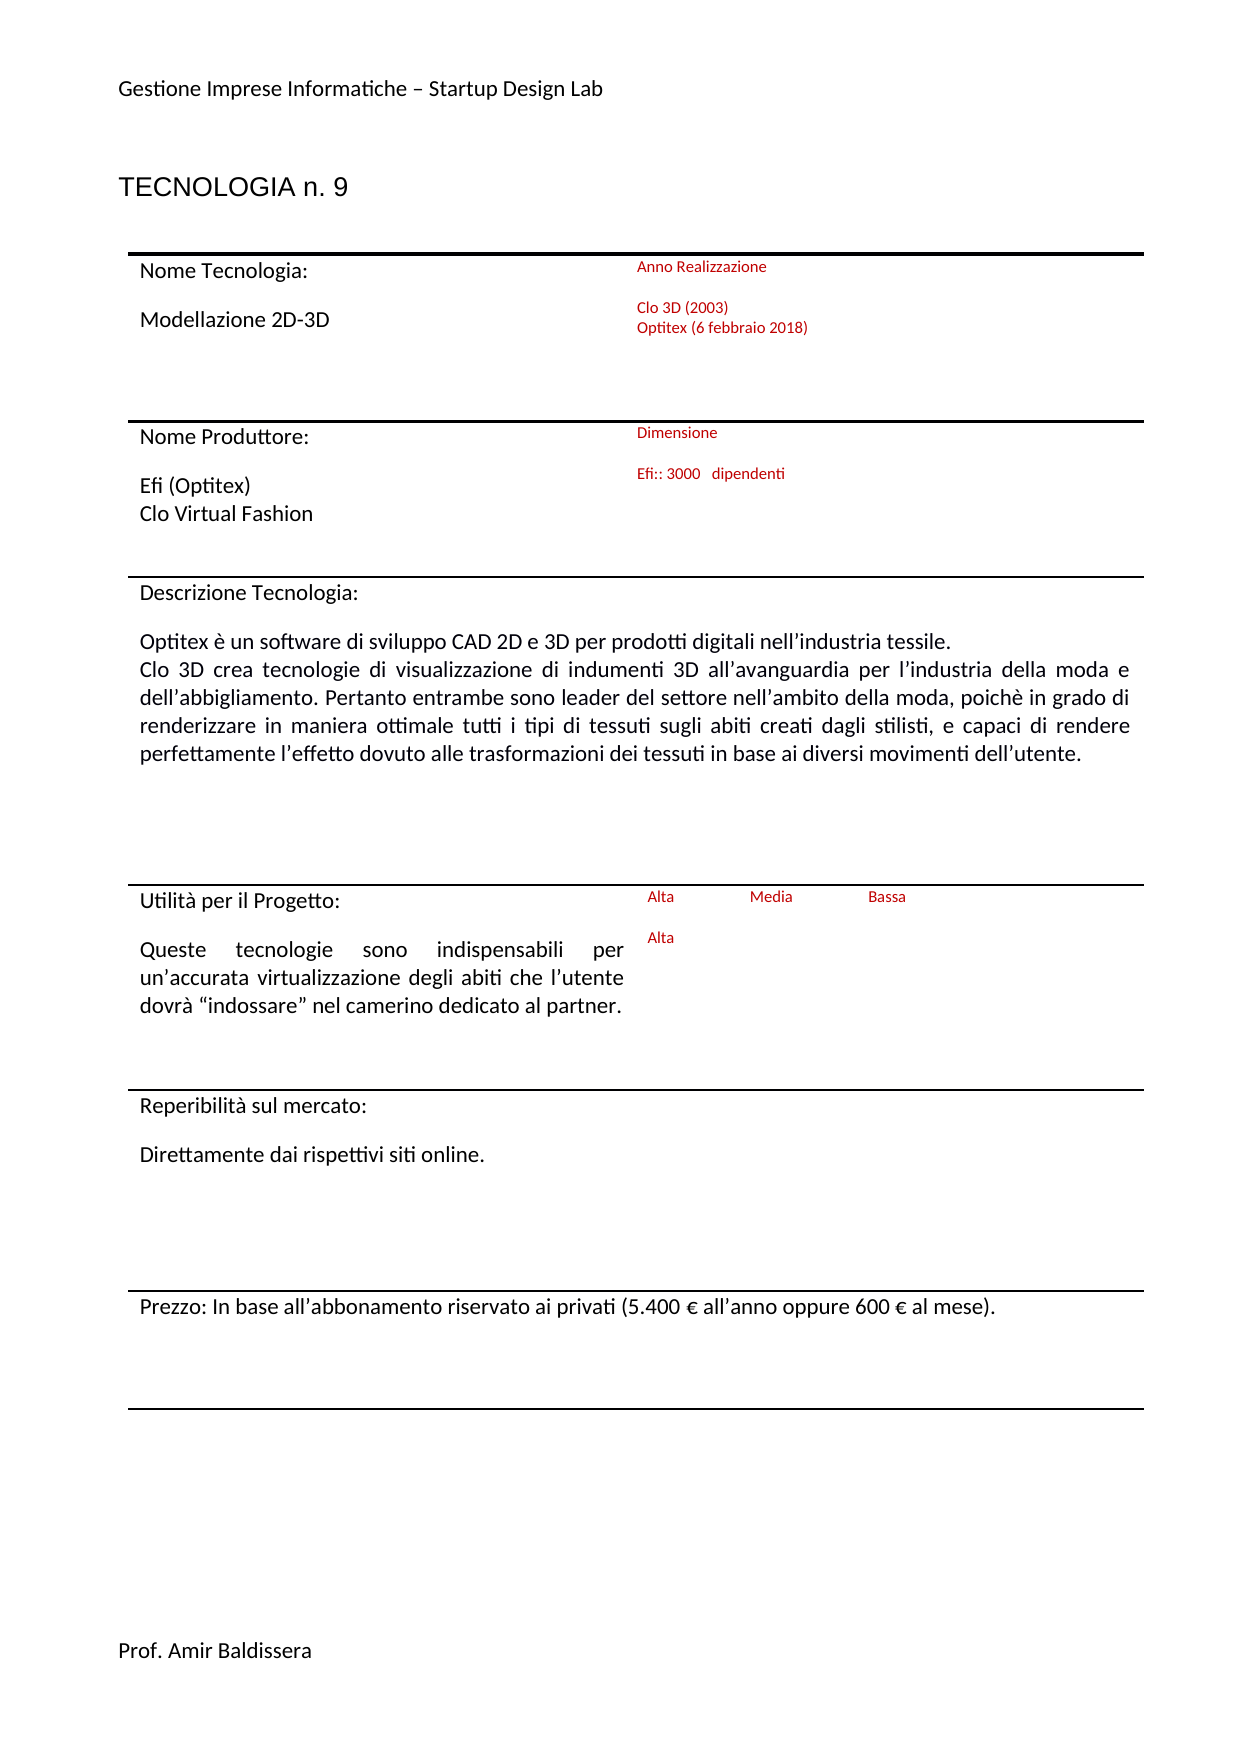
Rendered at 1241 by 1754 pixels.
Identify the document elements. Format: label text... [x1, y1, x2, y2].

table_header Anno Realizzazione Clo 3D (2003) Optitex (6 febbraio 2018) [626, 256, 1144, 420]
table_header Nome Tecnologia: Modellazione 2D-3D [128, 256, 626, 420]
table_cell Reperibilità sul mercato: Direttamente dai rispettivi siti online. [128, 1091, 1144, 1290]
table_cell Prezzo: In base all’abbonamento riservato ai privati (5.400 € all’anno oppure 600 € al mese). [128, 1292, 1144, 1408]
table_cell Utilità per il Progetto: Queste tecnologie sono indispensabili per un’accurata virtualizzazione degli abiti che l’utente dovrà “indossare” nel camerino dedicato al partner. [128, 886, 636, 1089]
subtitle TECNOLOGIA n. 9 [118, 171, 1122, 203]
table_cell Nome Produttore: Efi (Optitex) Clo Virtual Fashion [128, 423, 626, 576]
table_cell Dimensione Efi:: 3000 dipendenti [626, 423, 1144, 576]
table_cell Alta Media Bassa Alta [636, 886, 1144, 1089]
table_cell Descrizione Tecnologia: Optitex è un software di sviluppo CAD 2D e 3D per prodotti digitali nell’industria tessile. Clo 3D crea tecnologie di visualizzazione di indumenti 3D all’avanguardia per l’industria della moda e dell’abbigliamento. Pertanto entrambe sono leader del settore nell’ambito della moda, poichè in grado di renderizzare in maniera ottimale tutti i tipi di tessuti sugli abiti creati dagli stilisti, e capaci di rendere perfettamente l’effetto dovuto alle trasformazioni dei tessuti in base ai diversi movimenti dell’utente. [128, 578, 1144, 884]
